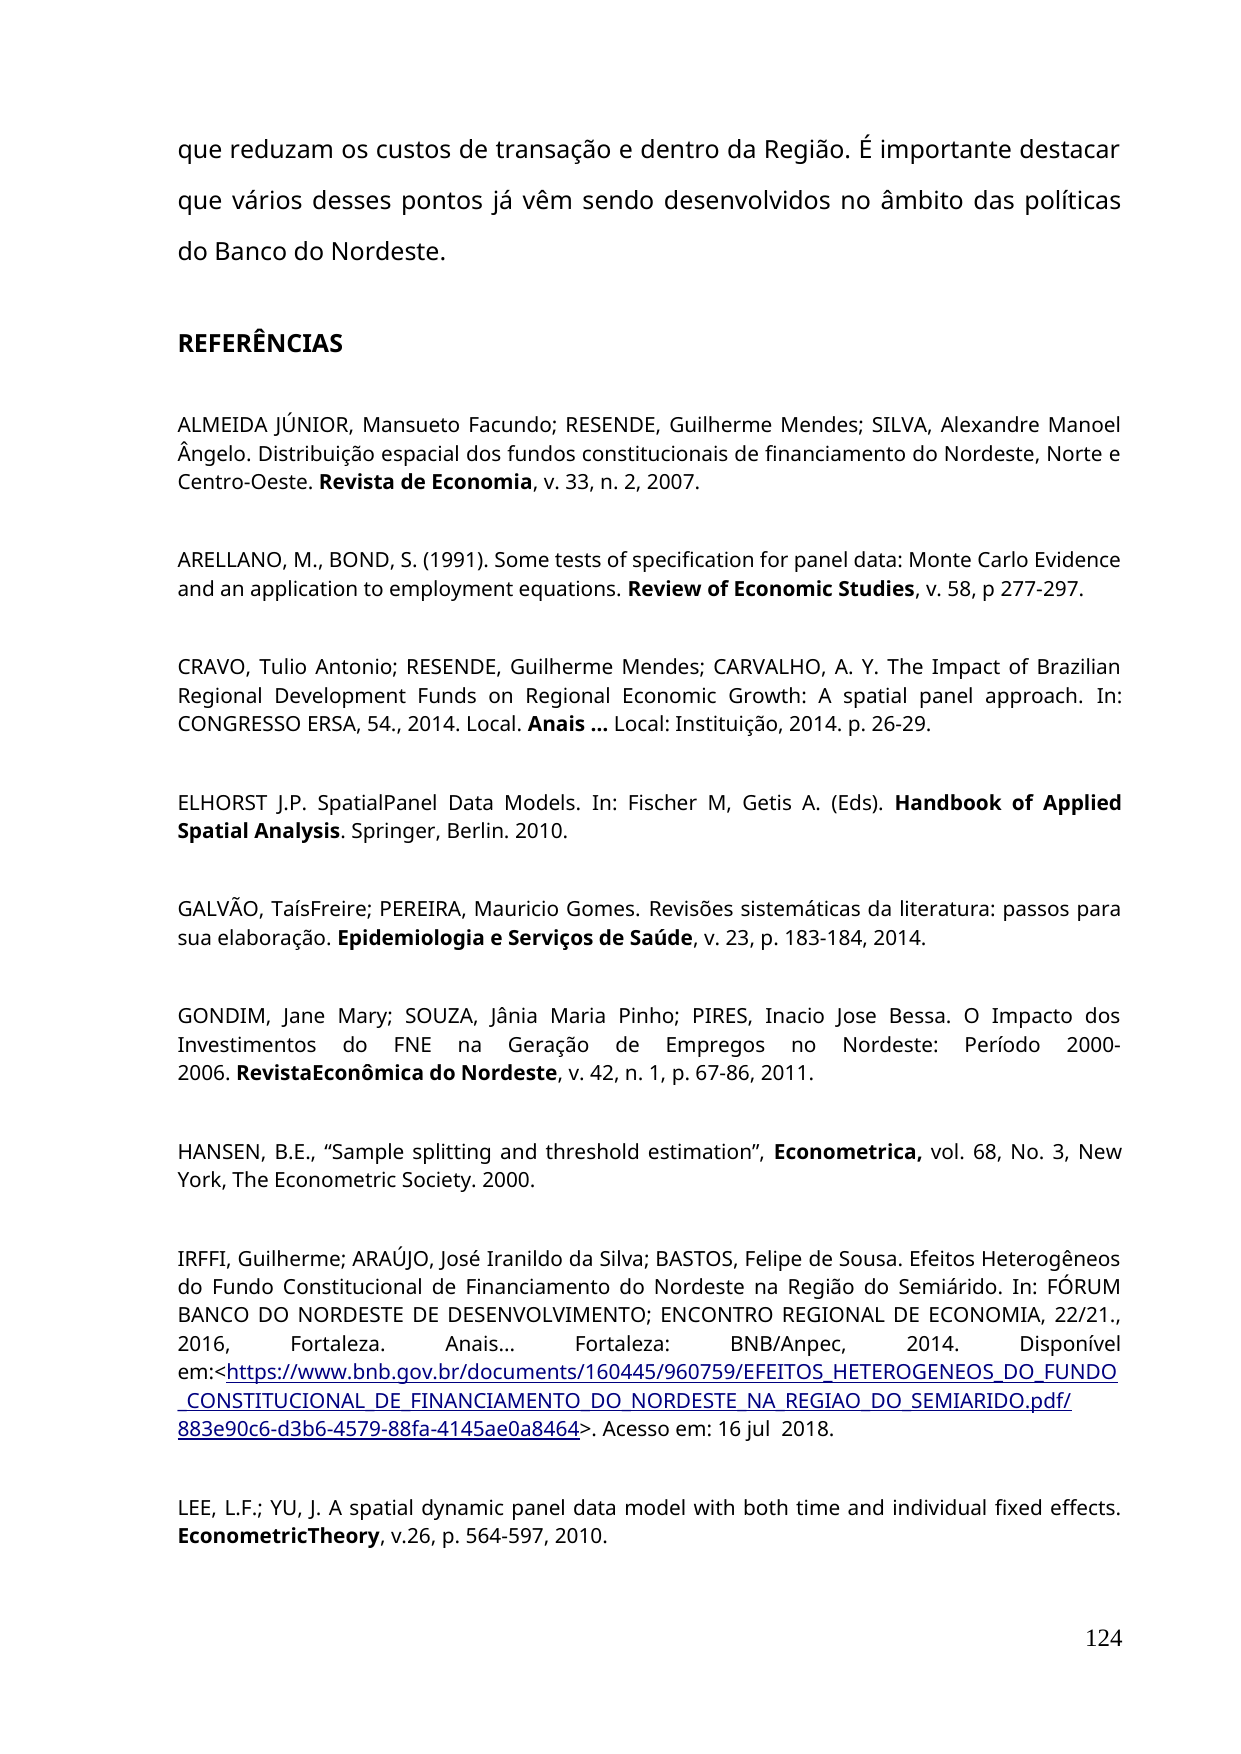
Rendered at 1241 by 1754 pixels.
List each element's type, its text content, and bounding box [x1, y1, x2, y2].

text GALVÃO, TaísFreire; PEREIRA, Mauricio Gomes. Revisões sistemáticas da literatura: passos para sua elaboração. Epidemiologia e Serviços de Saúde, v. 23, p. 183-184, 2014. [177, 894, 1122, 951]
text HANSEN, B.E., “Sample splitting and threshold estimation”, Econometrica, vol. 68, No. 3, New York, The Econometric Society. 2000. [177, 1137, 1122, 1194]
text LEE, L.F.; YU, J. A spatial dynamic panel data model with both time and individual fixed effects. EconometricTheory, v.26, p. 564-597, 2010. [177, 1493, 1122, 1549]
text ELHORST J.P. SpatialPanel Data Models. In: Fischer M, Getis A. (Eds). Handbook of Applied Spatial Analysis. Springer, Berlin. 2010. [177, 788, 1122, 844]
text GONDIM, Jane Mary; SOUZA, Jânia Maria Pinho; PIRES, Inacio Jose Bessa. O Impacto dos Investimentos do FNE na Geração de Empregos no Nordeste: Período 2000-2006. RevistaEconômica do Nordeste, v. 42, n. 1, p. 67-86, 2011. [177, 1001, 1122, 1087]
text REFERÊNCIAS [177, 326, 1122, 360]
text ALMEIDA JÚNIOR, Mansueto Facundo; RESENDE, Guilherme Mendes; SILVA, Alexandre Manoel Ângelo. Distribuição espacial dos fundos constitucionais de financiamento do Nordeste, Norte e Centro-Oeste. Revista de Economia, v. 33, n. 2, 2007. [177, 410, 1122, 496]
text CRAVO, Tulio Antonio; RESENDE, Guilherme Mendes; CARVALHO, A. Y. The Impact of Brazilian Regional Development Funds on Regional Economic Growth: A spatial panel approach. In: CONGRESSO ERSA, 54., 2014. Local. Anais … Local: Instituição, 2014. p. 26-29. [177, 652, 1122, 738]
text que reduzam os custos de transação e dentro da Região. É importante destacar que vários desses pontos já vêm sendo desenvolvidos no âmbito das políticas do Banco do Nordeste. [177, 131, 1122, 267]
text IRFFI, Guilherme; ARAÚJO, José Iranildo da Silva; BASTOS, Felipe de Sousa. Efeitos Heterogêneos do Fundo Constitucional de Financiamento do Nordeste na Região do Semiárido. In: FÓRUM BANCO DO NORDESTE DE DESENVOLVIMENTO; ENCONTRO REGIONAL DE ECONOMIA, 22/21., 2016, Fortaleza. Anais... Fortaleza: BNB/Anpec, 2014. Disponível em:<https://www.bnb.gov.br/documents/160445/960759/EFEITOS_HETEROGENEOS_DO_FUNDO_CONSTITUCIONAL_DE_FINANCIAMENTO_DO_NORDESTE_NA_REGIAO_DO_SEMIARIDO.pdf/883e90c6-d3b6-4579-88fa-4145ae0a8464>. Acesso em: 16 jul 2018. [177, 1244, 1122, 1443]
text ARELLANO, M., BOND, S. (1991). Some tests of specification for panel data: Monte Carlo Evidence and an application to employment equations. Review of Economic Studies, v. 58, p 277-297. [177, 546, 1122, 602]
